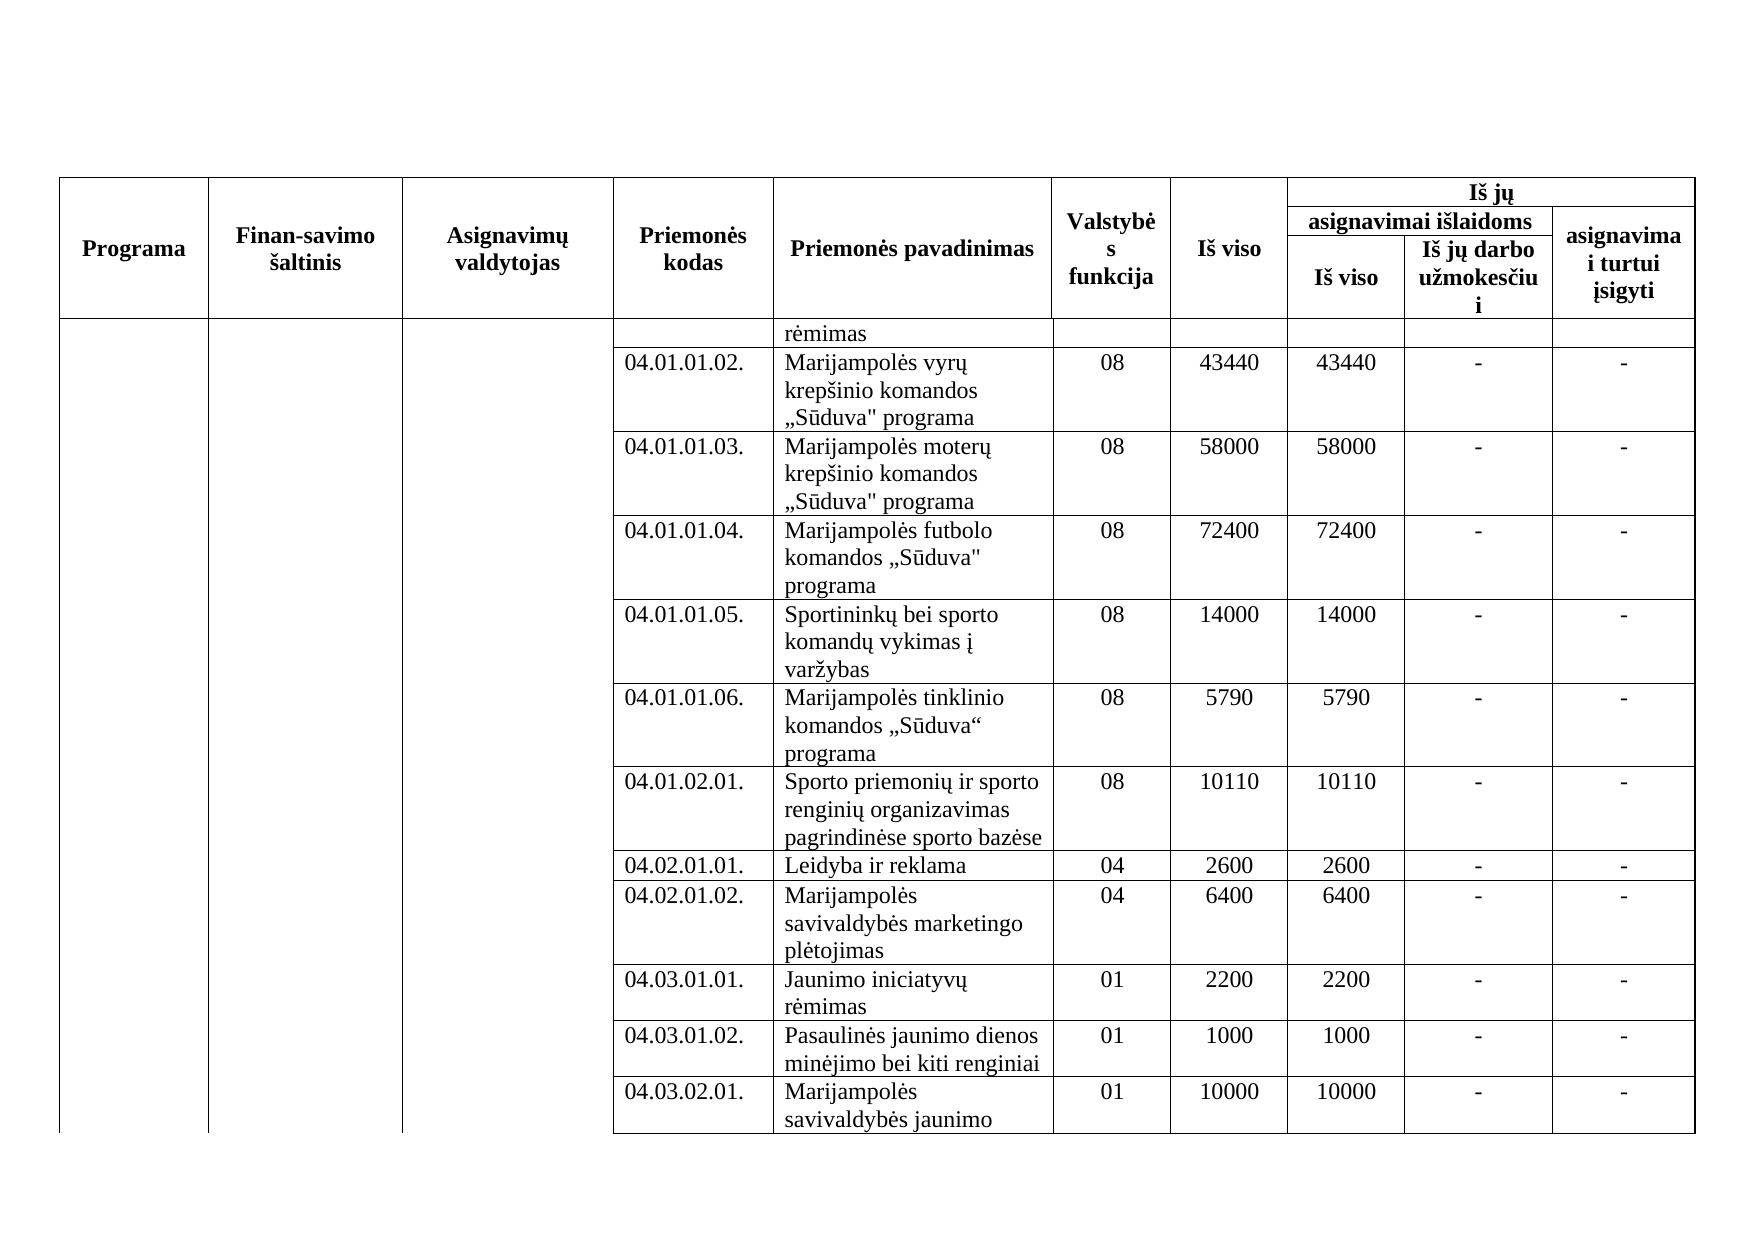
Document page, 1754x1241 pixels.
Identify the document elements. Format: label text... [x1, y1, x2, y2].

table_cell - [1553, 1077, 1694, 1132]
table_cell [1288, 319, 1404, 347]
table_cell 14000 [1288, 600, 1404, 682]
table_cell 5790 [1171, 684, 1287, 766]
table_cell 08 [1054, 684, 1170, 766]
table_cell - [1405, 1077, 1552, 1132]
table_cell Sporto priemonių ir sporto renginių organizavimas pagrindinėse sporto bazėse [774, 767, 1053, 850]
table_cell 72400 [1171, 516, 1287, 598]
table_cell 5790 [1288, 684, 1404, 766]
table_cell - [1553, 851, 1694, 880]
table_cell 04 [1054, 851, 1170, 880]
table_header Priemonės pavadinimas [774, 178, 1051, 318]
table_cell [209, 515, 402, 598]
table_cell - [1405, 851, 1552, 880]
table_cell 58000 [1171, 432, 1287, 515]
table_cell - [1553, 1021, 1694, 1076]
table_cell [403, 964, 613, 1020]
table_header Valstybės funkcija [1052, 178, 1170, 318]
table_cell Marijampolės vyrų krepšinio komandos „Sūduva" programa [774, 348, 1053, 431]
table_cell - [1553, 965, 1694, 1020]
table_cell [209, 850, 402, 880]
table_cell Jaunimo iniciatyvų rėmimas [774, 965, 1053, 1020]
table_cell - [1553, 348, 1694, 431]
table_cell [60, 431, 208, 515]
table_cell 04.02.01.02. [614, 881, 773, 964]
table_cell [209, 1020, 402, 1076]
table_header Iš jų [1288, 178, 1694, 206]
table_cell - [1405, 1021, 1552, 1076]
table_cell [1054, 319, 1170, 347]
table_cell [60, 347, 208, 431]
table_cell 58000 [1288, 432, 1404, 515]
table_cell [60, 964, 208, 1020]
table_cell 43440 [1288, 348, 1404, 431]
table_cell Marijampolės futbolo komandos „Sūduva" programa [774, 516, 1053, 598]
table_cell [209, 319, 402, 347]
table_cell 04 [1054, 881, 1170, 964]
table_cell 01 [1054, 965, 1170, 1020]
table_header Finan-savimo šaltinis [209, 178, 402, 318]
table_cell - [1405, 600, 1552, 682]
table_cell 1000 [1171, 1021, 1287, 1076]
table_cell 04.01.01.02. [614, 348, 773, 431]
table_cell [403, 599, 613, 682]
table_cell [60, 319, 208, 347]
table_cell [60, 1076, 208, 1132]
table_cell - [1553, 767, 1694, 850]
table_cell 10110 [1171, 767, 1287, 850]
table_cell Marijampolės savivaldybės marketingo plėtojimas [774, 881, 1053, 964]
table_cell - [1405, 348, 1552, 431]
table_cell 6400 [1288, 881, 1404, 964]
table_cell 01 [1054, 1077, 1170, 1132]
table_cell 08 [1054, 516, 1170, 598]
table_cell [403, 1020, 613, 1076]
table_cell - [1405, 684, 1552, 766]
table_cell - [1405, 319, 1552, 347]
table_cell 08 [1054, 348, 1170, 431]
table_cell asignavimai turtui įsigyti [1553, 207, 1694, 318]
table_cell [209, 599, 402, 682]
table_cell - [1405, 881, 1552, 964]
table_cell Marijampolės tinklinio komandos „Sūduva“ programa [774, 684, 1053, 766]
table_cell - [1553, 516, 1694, 598]
table_cell [209, 431, 402, 515]
table_cell [60, 599, 208, 682]
table_cell Iš jų darbo užmokesčiui [1405, 236, 1552, 318]
table_cell [60, 515, 208, 598]
table_cell 43440 [1171, 348, 1287, 431]
table_cell [60, 880, 208, 964]
table_cell - [1553, 432, 1694, 515]
table_cell 72400 [1288, 516, 1404, 598]
table_cell - [1553, 600, 1694, 682]
table_cell [403, 1076, 613, 1132]
table_cell [403, 347, 613, 431]
table_cell Marijampolės savivaldybės jaunimo [774, 1077, 1053, 1132]
table_cell 10110 [1288, 767, 1404, 850]
table_cell 14000 [1171, 600, 1287, 682]
table_cell 01 [1054, 1021, 1170, 1076]
table_cell 04.01.02.01. [614, 767, 773, 850]
table_cell [403, 683, 613, 766]
table_cell [403, 431, 613, 515]
table_cell [209, 347, 402, 431]
table_cell [614, 319, 773, 347]
table_cell [1553, 319, 1694, 347]
table_cell 04.03.01.02. [614, 1021, 773, 1076]
table_cell 2600 [1288, 851, 1404, 880]
table_cell Marijampolės moterų krepšinio komandos „Sūduva" programa [774, 432, 1053, 515]
table_cell 08 [1054, 432, 1170, 515]
table_cell [403, 850, 613, 880]
table_cell Iš viso [1288, 236, 1404, 318]
table_cell - [1405, 516, 1552, 598]
table_cell [60, 850, 208, 880]
table_cell 2200 [1171, 965, 1287, 1020]
table_cell [403, 515, 613, 598]
table_cell [1171, 319, 1287, 347]
table_cell [60, 683, 208, 766]
table_cell [403, 319, 613, 347]
table_cell 08 [1054, 600, 1170, 682]
table_cell - [1553, 881, 1694, 964]
table_cell [209, 766, 402, 850]
table_cell 04.03.01.01. [614, 965, 773, 1020]
table_cell [403, 880, 613, 964]
table_cell [209, 880, 402, 964]
table_cell 04.02.01.01. [614, 851, 773, 880]
table_cell 2200 [1288, 965, 1404, 1020]
table_cell 1000 [1288, 1021, 1404, 1076]
table_cell 6400 [1171, 881, 1287, 964]
table_cell - [1405, 965, 1552, 1020]
table_cell rėmimas [774, 319, 1053, 347]
table_header Asignavimų valdytojas [403, 178, 613, 318]
table_cell 10000 [1288, 1077, 1404, 1132]
table_cell 04.03.02.01. [614, 1077, 773, 1132]
table_cell 04.01.01.03. [614, 432, 773, 515]
table_cell - [1553, 684, 1694, 766]
table_cell - [1405, 432, 1552, 515]
table_cell [209, 964, 402, 1020]
table_cell asignavimai išlaidoms [1288, 207, 1552, 234]
table_cell 08 [1054, 767, 1170, 850]
table_cell - [1405, 767, 1552, 850]
table_cell 04.01.01.06. [614, 684, 773, 766]
table_cell 04.01.01.05. [614, 600, 773, 682]
table_header Programa [60, 178, 208, 318]
table_cell Sportininkų bei sporto komandų vykimas į varžybas [774, 600, 1053, 682]
table_cell Leidyba ir reklama [774, 851, 1053, 880]
table_cell [209, 1076, 402, 1132]
table_cell [209, 683, 402, 766]
table_header Priemonės kodas [614, 178, 773, 318]
table_cell [60, 766, 208, 850]
table_cell 10000 [1171, 1077, 1287, 1132]
table_cell 2600 [1171, 851, 1287, 880]
table_cell [403, 766, 613, 850]
table_cell 04.01.01.04. [614, 516, 773, 598]
table_cell [60, 1020, 208, 1076]
table_cell Pasaulinės jaunimo dienos minėjimo bei kiti renginiai [774, 1021, 1053, 1076]
table_header Iš viso [1171, 178, 1287, 318]
